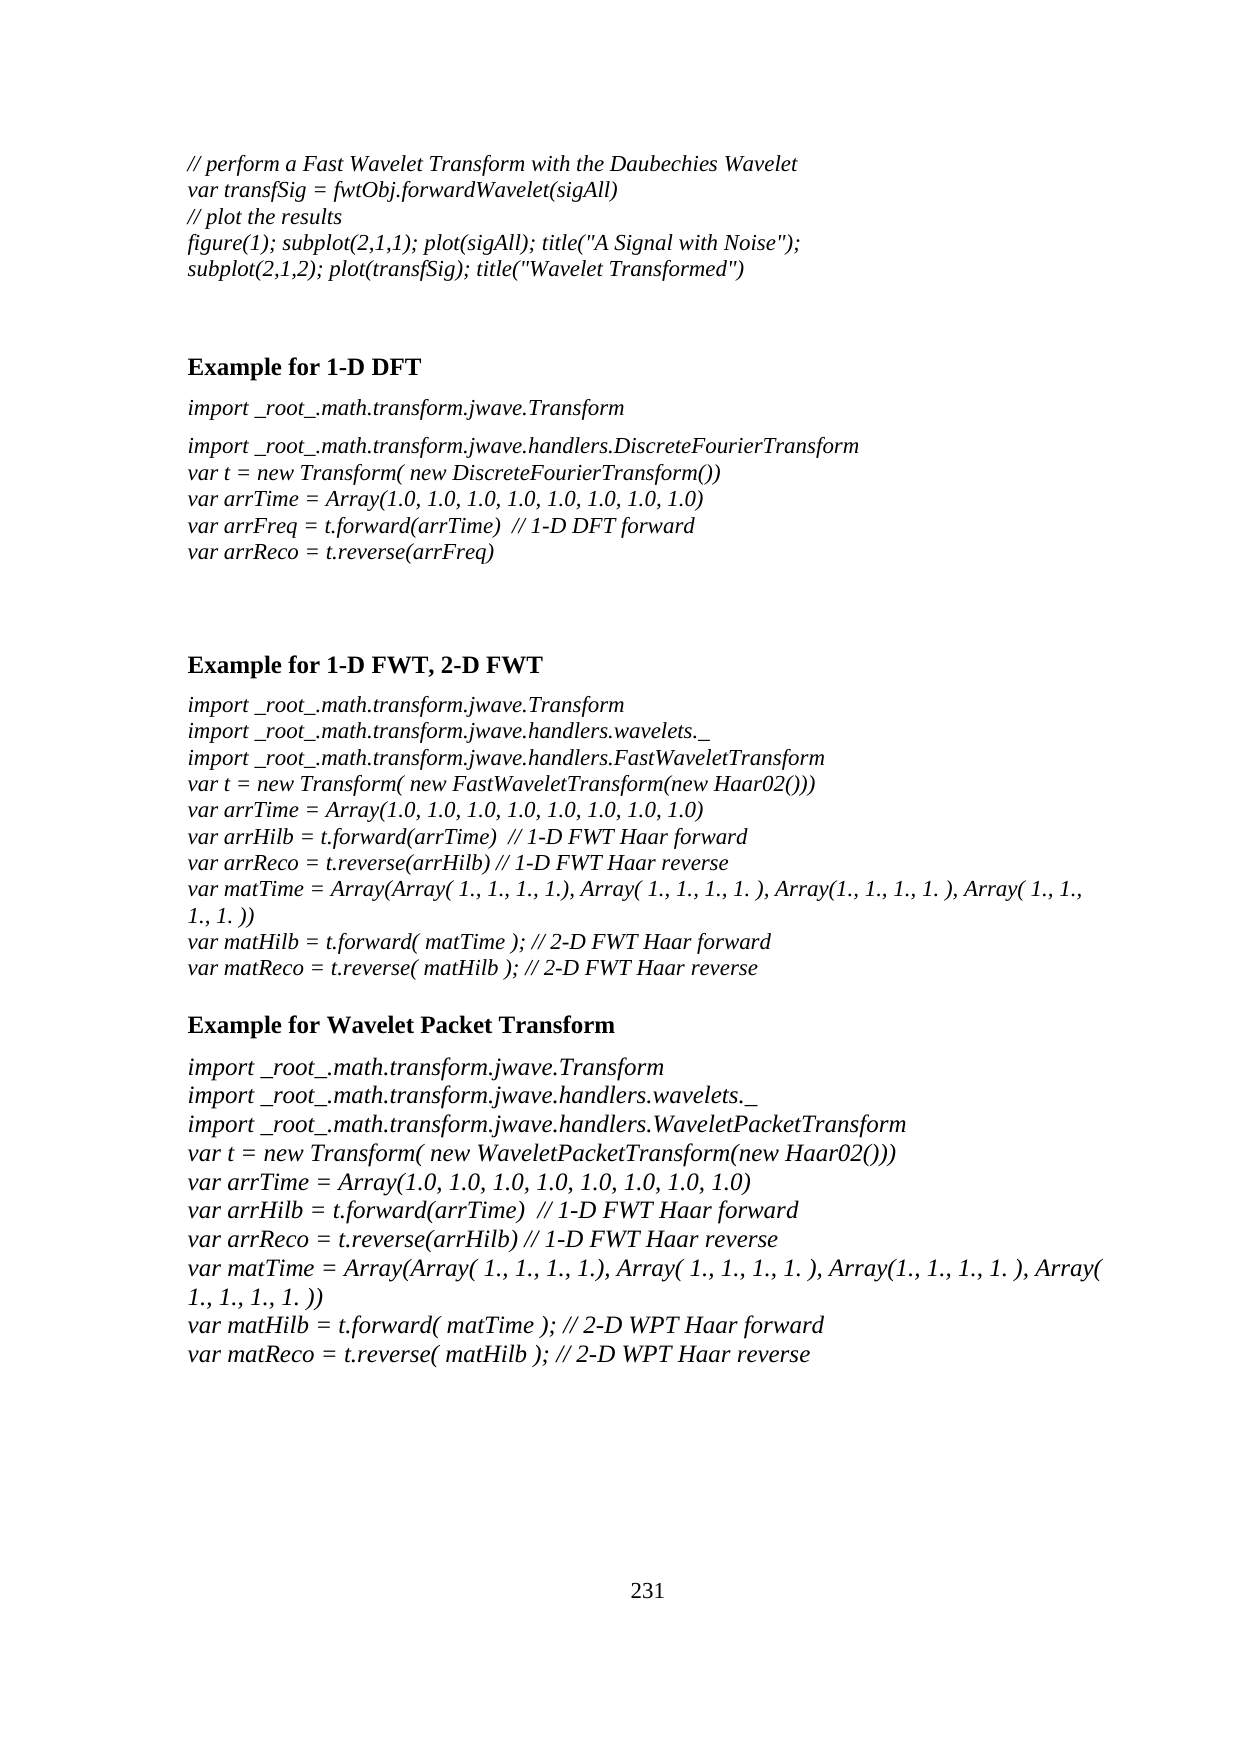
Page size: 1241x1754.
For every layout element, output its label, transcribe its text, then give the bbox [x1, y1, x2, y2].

text var t = new Transform( new WaveletPacketTransform(new Haar02())) [187, 1138, 1108, 1167]
text Example for Wavelet Packet Transform [187, 1010, 1108, 1039]
text import _root_.math.transform.jwave.Transform [187, 394, 1108, 420]
text var matTime = Array(Array( 1., 1., 1., 1.), Array( 1., 1., 1., 1. ), Array(1., 1., 1., 1. ), Array( 1., 1., 1., 1. )) [187, 875, 1108, 928]
text var arrTime = Array(1.0, 1.0, 1.0, 1.0, 1.0, 1.0, 1.0, 1.0) [187, 1167, 1108, 1195]
text var arrReco = t.reverse(arrFreq) [187, 538, 1108, 564]
text figure(1); subplot(2,1,1); plot(sigAll); title("A Signal with Noise"); [187, 229, 1108, 255]
text import _root_.math.transform.jwave.handlers.wavelets._ [187, 717, 1108, 744]
text Example for 1-D DFT [187, 352, 1108, 381]
text var arrTime = Array(1.0, 1.0, 1.0, 1.0, 1.0, 1.0, 1.0, 1.0) [187, 485, 1108, 512]
text var arrHilb = t.forward(arrTime) // 1-D FWT Haar forward [187, 823, 1108, 849]
text import _root_.math.transform.jwave.Transform [187, 691, 1108, 717]
text import _root_.math.transform.jwave.handlers.wavelets._ [187, 1080, 1108, 1109]
text var arrReco = t.reverse(arrHilb) // 1-D FWT Haar reverse [187, 1224, 1108, 1253]
text Example for 1-D FWT, 2-D FWT [187, 650, 1108, 678]
text import _root_.math.transform.jwave.Transform [187, 1052, 1108, 1080]
text var transfSig = fwtObj.forwardWavelet(sigAll) [187, 176, 1108, 203]
text var matHilb = t.forward( matTime ); // 2-D FWT Haar forward [187, 928, 1108, 954]
text import _root_.math.transform.jwave.handlers.FastWaveletTransform [187, 744, 1108, 770]
text var arrTime = Array(1.0, 1.0, 1.0, 1.0, 1.0, 1.0, 1.0, 1.0) [187, 796, 1108, 823]
text var matTime = Array(Array( 1., 1., 1., 1.), Array( 1., 1., 1., 1. ), Array(1., 1., 1., 1. ), Array( 1., 1., 1., 1. )) [187, 1253, 1108, 1310]
text var arrReco = t.reverse(arrHilb) // 1-D FWT Haar reverse [187, 849, 1108, 875]
text subplot(2,1,2); plot(transfSig); title("Wavelet Transformed") [187, 255, 1108, 282]
text var t = new Transform( new FastWaveletTransform(new Haar02())) [187, 770, 1108, 796]
text var t = new Transform( new DiscreteFourierTransform()) [187, 459, 1108, 485]
text var matHilb = t.forward( matTime ); // 2-D WPT Haar forward [187, 1310, 1108, 1339]
text var arrHilb = t.forward(arrTime) // 1-D FWT Haar forward [187, 1195, 1108, 1224]
text var arrFreq = t.forward(arrTime) // 1-D DFT forward [187, 512, 1108, 538]
text import _root_.math.transform.jwave.handlers.DiscreteFourierTransform [187, 433, 1108, 459]
text var matReco = t.reverse( matHilb ); // 2-D FWT Haar reverse [187, 954, 1108, 981]
text // perform a Fast Wavelet Transform with the Daubechies Wavelet [187, 150, 1108, 176]
text import _root_.math.transform.jwave.handlers.WaveletPacketTransform [187, 1109, 1108, 1138]
text // plot the results [187, 203, 1108, 229]
text var matReco = t.reverse( matHilb ); // 2-D WPT Haar reverse [187, 1339, 1108, 1368]
